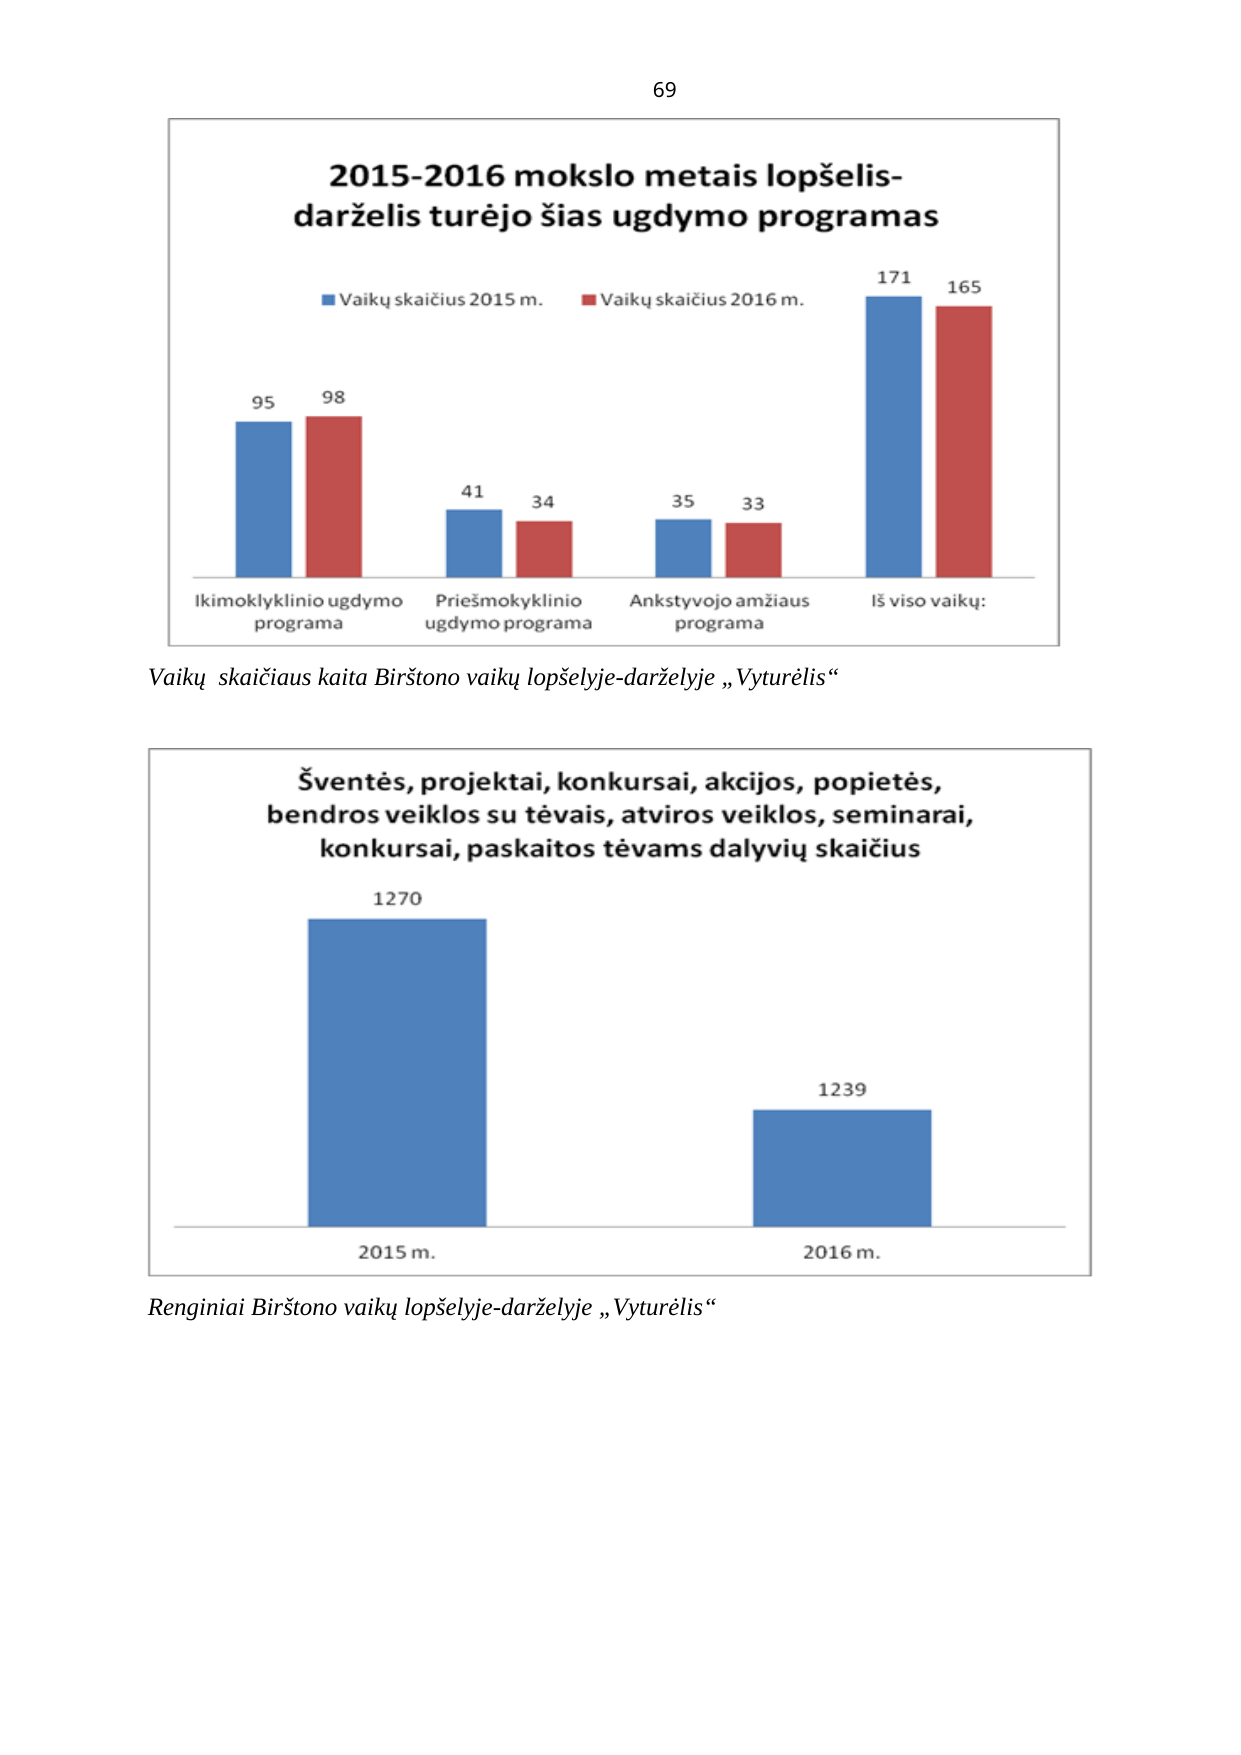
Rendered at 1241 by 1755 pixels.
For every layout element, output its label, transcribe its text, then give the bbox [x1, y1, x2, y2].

text Renginiai Birštono vaikų lopšelyje-darželyje „Vyturėlis“ [148, 1292, 1184, 1321]
text Vaikų skaičiaus kaita Birštono vaikų lopšelyje-darželyje „Vyturėlis“ [148, 662, 1125, 691]
